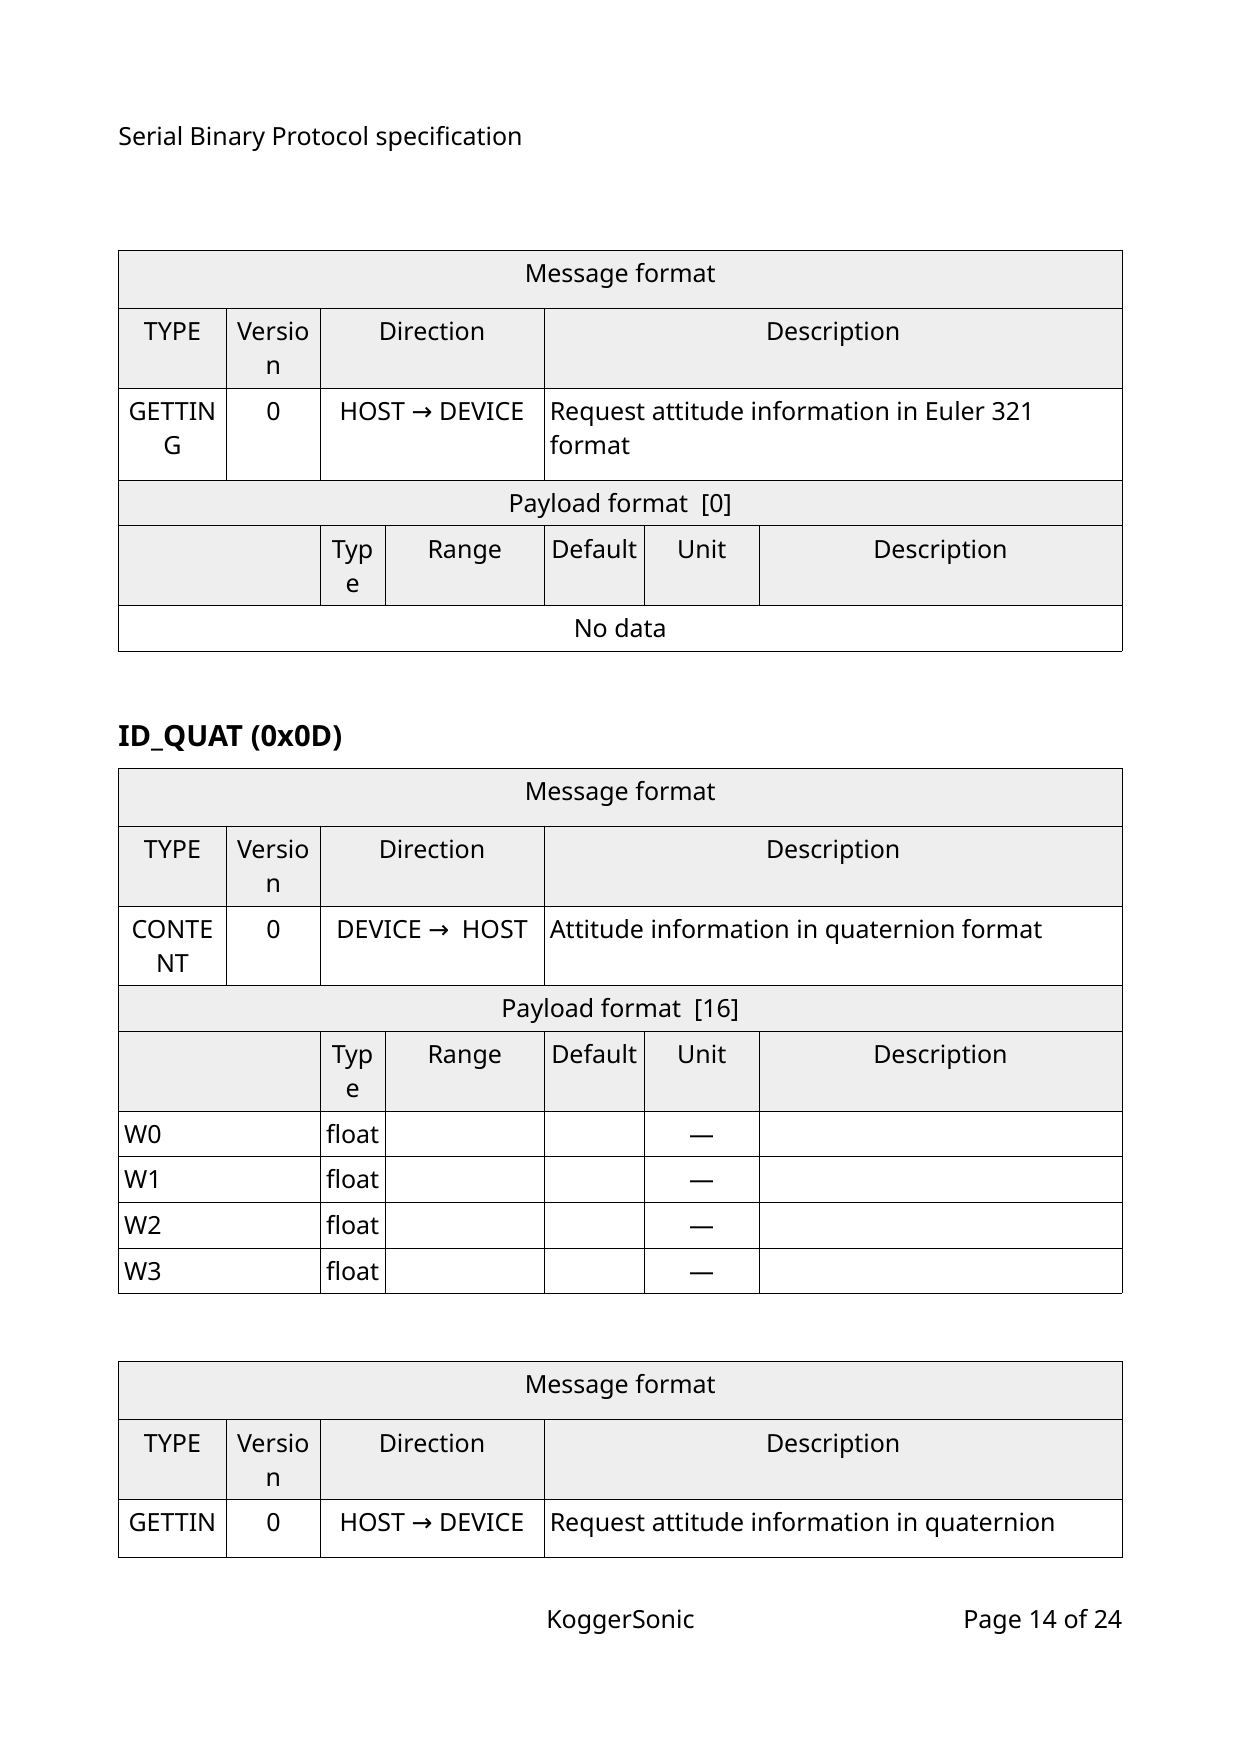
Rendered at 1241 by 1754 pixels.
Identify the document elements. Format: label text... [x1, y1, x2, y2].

table_cell Direction [321, 1420, 544, 1499]
table_cell DEVICE → HOST [321, 907, 544, 985]
table_cell GETTING [119, 389, 226, 480]
table_cell Default [545, 526, 644, 605]
table_cell Version [227, 309, 320, 388]
table_cell W3 [119, 1249, 320, 1293]
table_cell Type [321, 1032, 385, 1111]
table_cell float [321, 1203, 385, 1247]
table_cell CONTENT [119, 907, 226, 985]
table_cell [760, 1112, 1122, 1156]
table_header Message format [119, 1362, 1122, 1419]
table_cell [545, 1157, 644, 1202]
subtitle ID_QUAT (0x0D) [118, 716, 1122, 755]
table_cell W2 [119, 1203, 320, 1247]
table_cell [119, 1032, 320, 1111]
table_cell [386, 1249, 544, 1293]
table_cell Payload format [16] [119, 986, 1122, 1031]
table_cell Description [760, 1032, 1122, 1111]
table_cell [386, 1203, 544, 1247]
table_cell Description [545, 309, 1122, 388]
table_cell GETTIN [119, 1500, 226, 1557]
table_cell — [645, 1249, 759, 1293]
table_cell TYPE [119, 827, 226, 906]
table_cell Unit [645, 526, 759, 605]
table_cell Version [227, 827, 320, 906]
table_cell — [645, 1157, 759, 1202]
table_cell Version [227, 1420, 320, 1499]
table_cell float [321, 1157, 385, 1202]
table_cell [386, 1112, 544, 1156]
table_cell Default [545, 1032, 644, 1111]
table_cell Attitude information in quaternion format [545, 907, 1122, 985]
table_cell [545, 1112, 644, 1156]
table_header Message format [119, 769, 1122, 826]
table_cell [386, 1157, 544, 1202]
table_cell W0 [119, 1112, 320, 1156]
table_cell Unit [645, 1032, 759, 1111]
table_cell Direction [321, 309, 544, 388]
table_cell No data [119, 606, 1122, 651]
table_cell [760, 1203, 1122, 1247]
table_cell [545, 1203, 644, 1247]
table_header Message format [119, 251, 1122, 308]
table_cell Direction [321, 827, 544, 906]
table_cell 0 [227, 389, 320, 480]
table_cell Type [321, 526, 385, 605]
table_cell HOST → DEVICE [321, 389, 544, 480]
table_cell 0 [227, 907, 320, 985]
table_cell Request attitude information in Euler 321 format [545, 389, 1122, 480]
table_cell [760, 1157, 1122, 1202]
table_cell — [645, 1203, 759, 1247]
table_cell Range [386, 526, 544, 605]
table_cell float [321, 1249, 385, 1293]
table_cell Range [386, 1032, 544, 1111]
table_cell float [321, 1112, 385, 1156]
table_cell W1 [119, 1157, 320, 1202]
table_cell [119, 526, 320, 605]
table_cell Description [545, 827, 1122, 906]
table_cell — [645, 1112, 759, 1156]
table_cell Payload format [0] [119, 481, 1122, 525]
table_cell Description [545, 1420, 1122, 1499]
table_cell 0 [227, 1500, 320, 1557]
table_cell Description [760, 526, 1122, 605]
table_cell HOST → DEVICE [321, 1500, 544, 1557]
table_cell Request attitude information in quaternion [545, 1500, 1122, 1557]
table_cell TYPE [119, 309, 226, 388]
table_cell [545, 1249, 644, 1293]
table_cell [760, 1249, 1122, 1293]
table_cell TYPE [119, 1420, 226, 1499]
